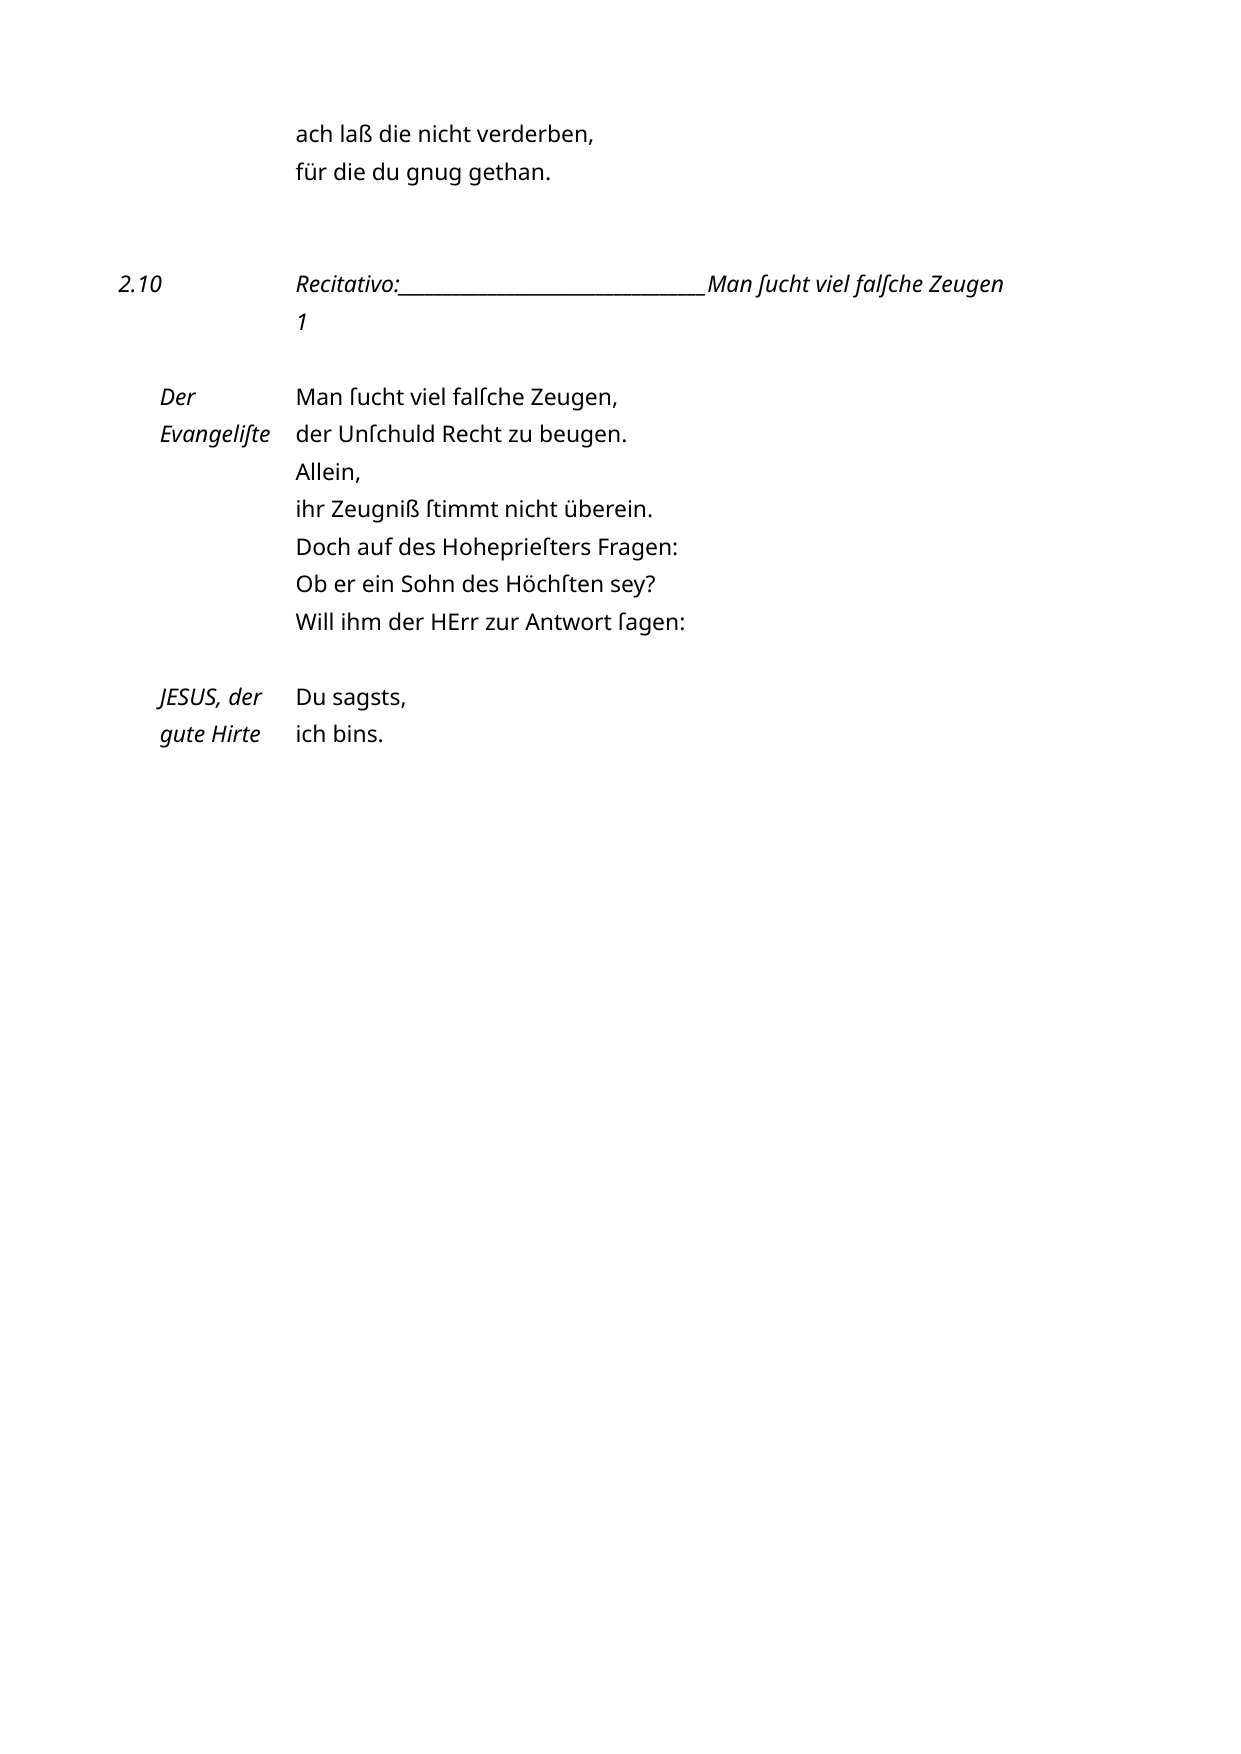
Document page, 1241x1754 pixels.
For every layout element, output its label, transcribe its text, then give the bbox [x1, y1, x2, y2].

text ach laß die nicht verderben, für die du gnug gethan. [118, 118, 1004, 187]
text 2.10 Recitativo: Man ſucht viel falſche Zeugen 1 Der Man ſucht viel falſche Zeugen, Evangeliſte der Unſchuld Recht zu beugen. Allein, ihr Zeugniß ſtimmt nicht überein. Doch auf des Hoheprieſters Fragen: Ob er ein Sohn des Höchſten sey? Will ihm der HErr zur Antwort ſagen: JESUS, der Du sagsts, gute Hirte ich bins. [118, 268, 1004, 749]
